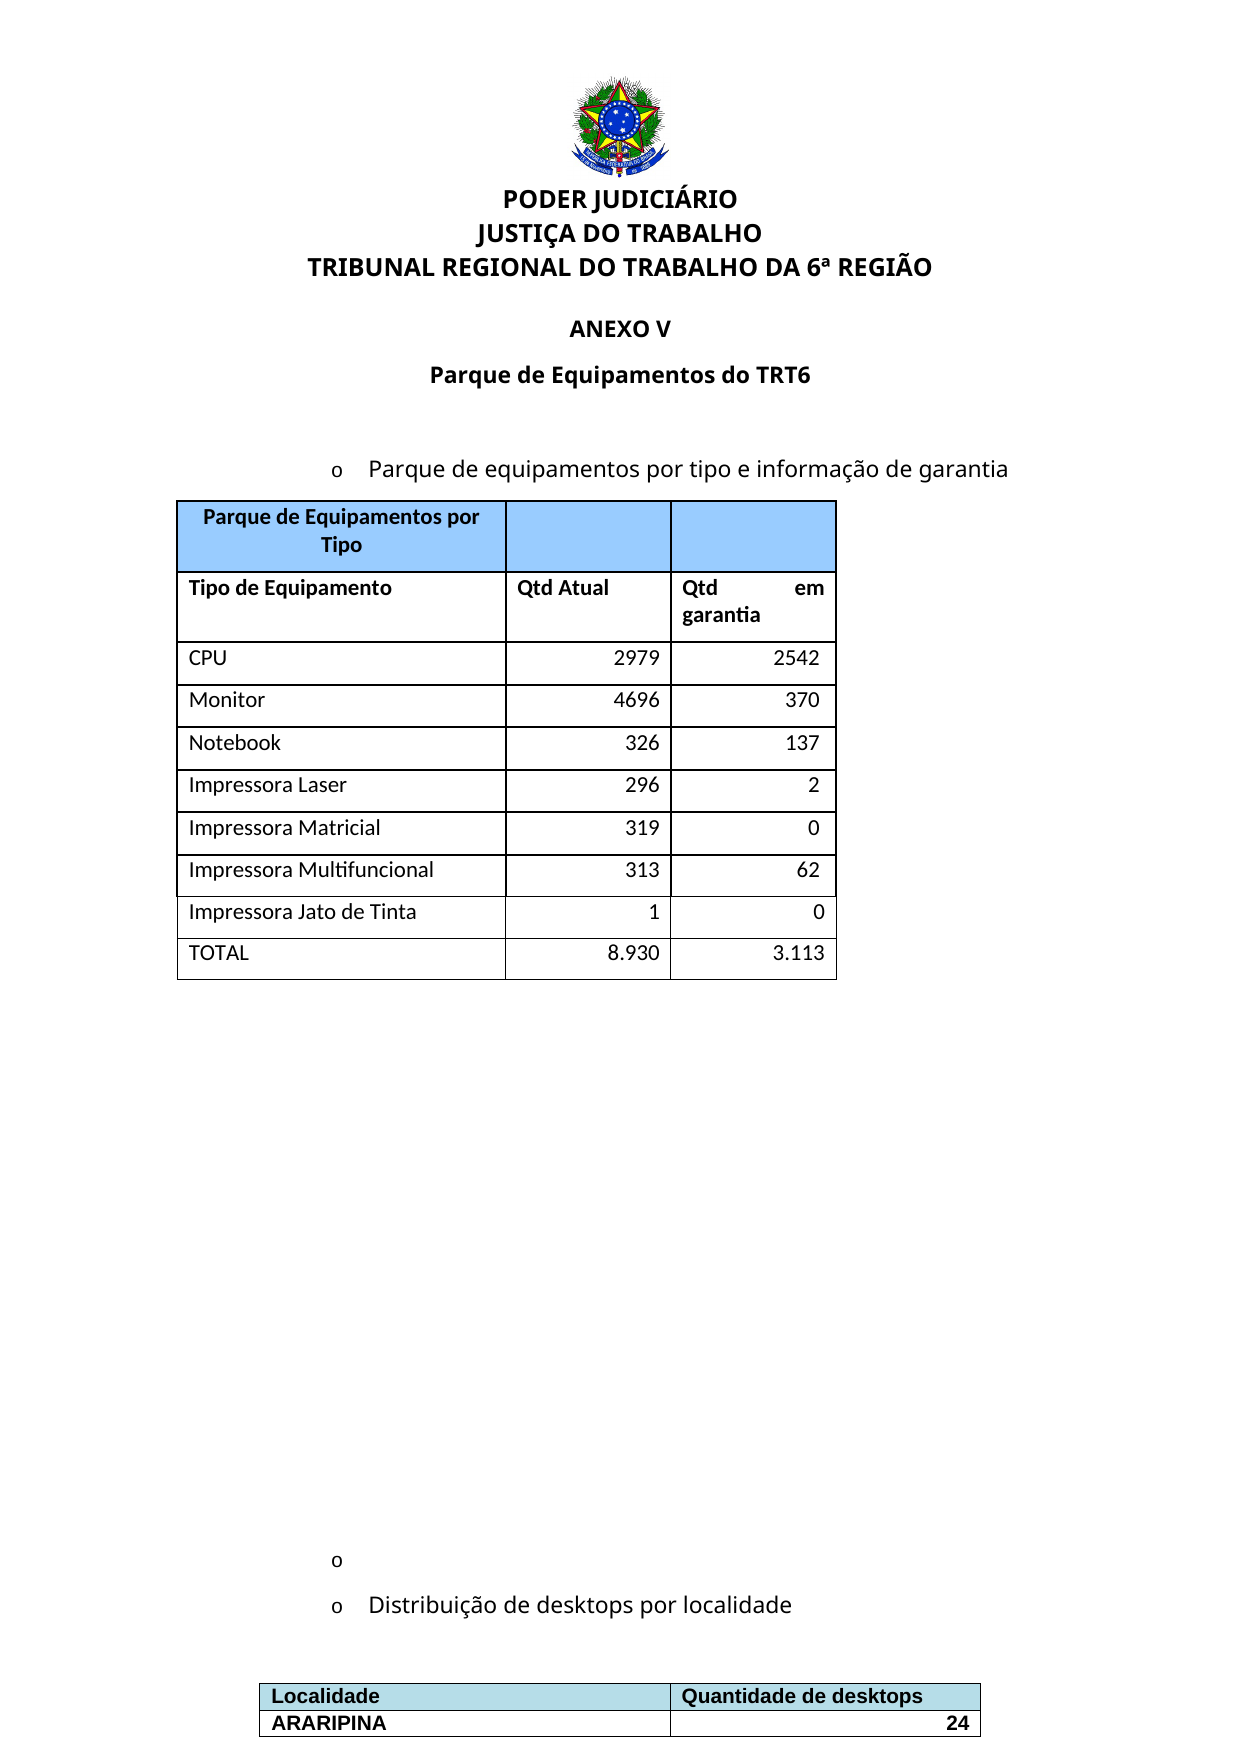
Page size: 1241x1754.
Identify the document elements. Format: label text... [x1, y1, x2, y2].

table_cell 24 [671, 1711, 980, 1736]
table_cell 1 [506, 897, 670, 937]
table_cell TOTAL [178, 939, 505, 979]
text Parque de Equipamentos do TRT6 [177, 359, 1063, 391]
list Distribuição de desktops por localidade [331, 1589, 1063, 1621]
table_header [672, 502, 835, 571]
table_cell 370 [672, 686, 835, 726]
table_cell 62 [672, 856, 835, 896]
table_cell Qtd em garantia [672, 573, 835, 641]
table_header [507, 502, 670, 571]
table_cell 137 [672, 728, 835, 768]
table_cell Impressora Laser [178, 771, 505, 811]
table_cell 8.930 [506, 939, 670, 979]
text ANEXO V [177, 312, 1063, 344]
table_cell Tipo de Equipamento [178, 573, 505, 641]
table_cell Monitor [178, 686, 505, 726]
table_header Quantidade de desktops [671, 1684, 980, 1710]
table_cell 4696 [507, 686, 670, 726]
table_cell 0 [671, 897, 836, 937]
list Parque de equipamentos por tipo e informação de garantia [331, 453, 1063, 484]
table_cell Impressora Jato de Tinta [178, 897, 505, 937]
table_cell 0 [672, 813, 835, 853]
table_cell 326 [507, 728, 670, 768]
table_cell 296 [507, 771, 670, 811]
table_cell Qtd Atual [507, 573, 670, 641]
table_cell 2979 [507, 643, 670, 683]
table_cell CPU [178, 643, 505, 683]
table_cell 319 [507, 813, 670, 853]
table_header Parque de Equipamentos por Tipo [178, 502, 505, 571]
table_cell 2 [672, 771, 835, 811]
table_cell Impressora Multifuncional [178, 856, 505, 896]
table_cell 3.113 [671, 939, 836, 979]
table_cell Impressora Matricial [178, 813, 505, 853]
table_header Localidade [260, 1684, 670, 1710]
table_cell 313 [507, 856, 670, 896]
table_cell ARARIPINA [260, 1711, 670, 1736]
table_cell Notebook [178, 728, 505, 768]
table_cell 2542 [672, 643, 835, 683]
